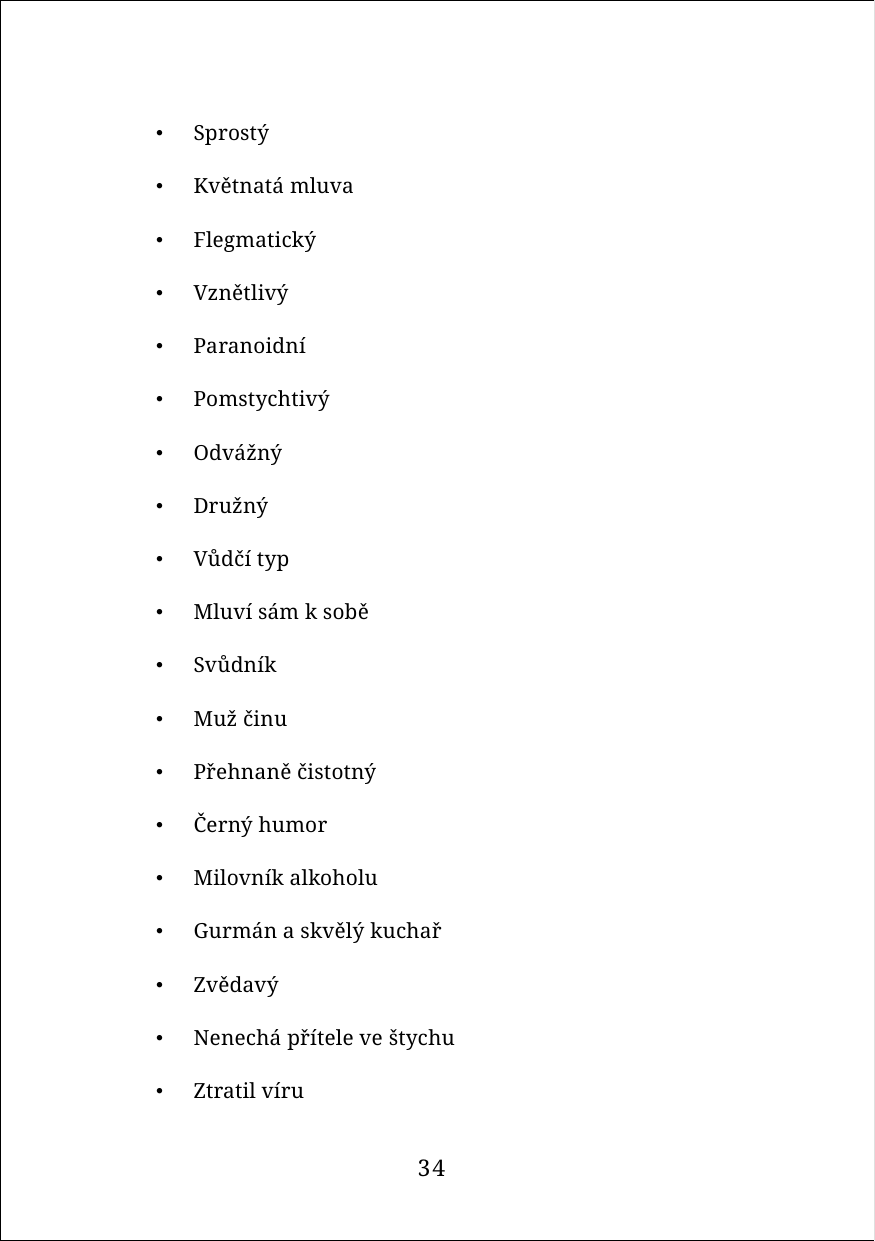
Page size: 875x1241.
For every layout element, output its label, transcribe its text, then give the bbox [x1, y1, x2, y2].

list Flegmatický [156, 225, 756, 253]
list Mluví sám k sobě [156, 597, 756, 626]
list Vznětlivý [156, 278, 756, 306]
list Paranoidní [156, 331, 756, 359]
list Muž činu [156, 704, 756, 732]
list Černý humor [156, 810, 756, 839]
list Družný [156, 491, 756, 519]
list Vůdčí typ [156, 544, 756, 572]
list Milovník alkoholu [156, 863, 756, 892]
list Svůdník [156, 651, 756, 679]
list Květnatá mluva [156, 171, 756, 200]
list Pomstychtivý [156, 384, 756, 413]
list Přehnaně čistotný [156, 757, 756, 785]
list Nenechá přítele ve štychu [156, 1023, 756, 1052]
list Ztratil víru [156, 1076, 756, 1105]
list Zvědavý [156, 970, 756, 998]
list Sprostý [156, 118, 756, 147]
list Gurmán a skvělý kuchař [156, 917, 756, 945]
list Odvážný [156, 438, 756, 466]
